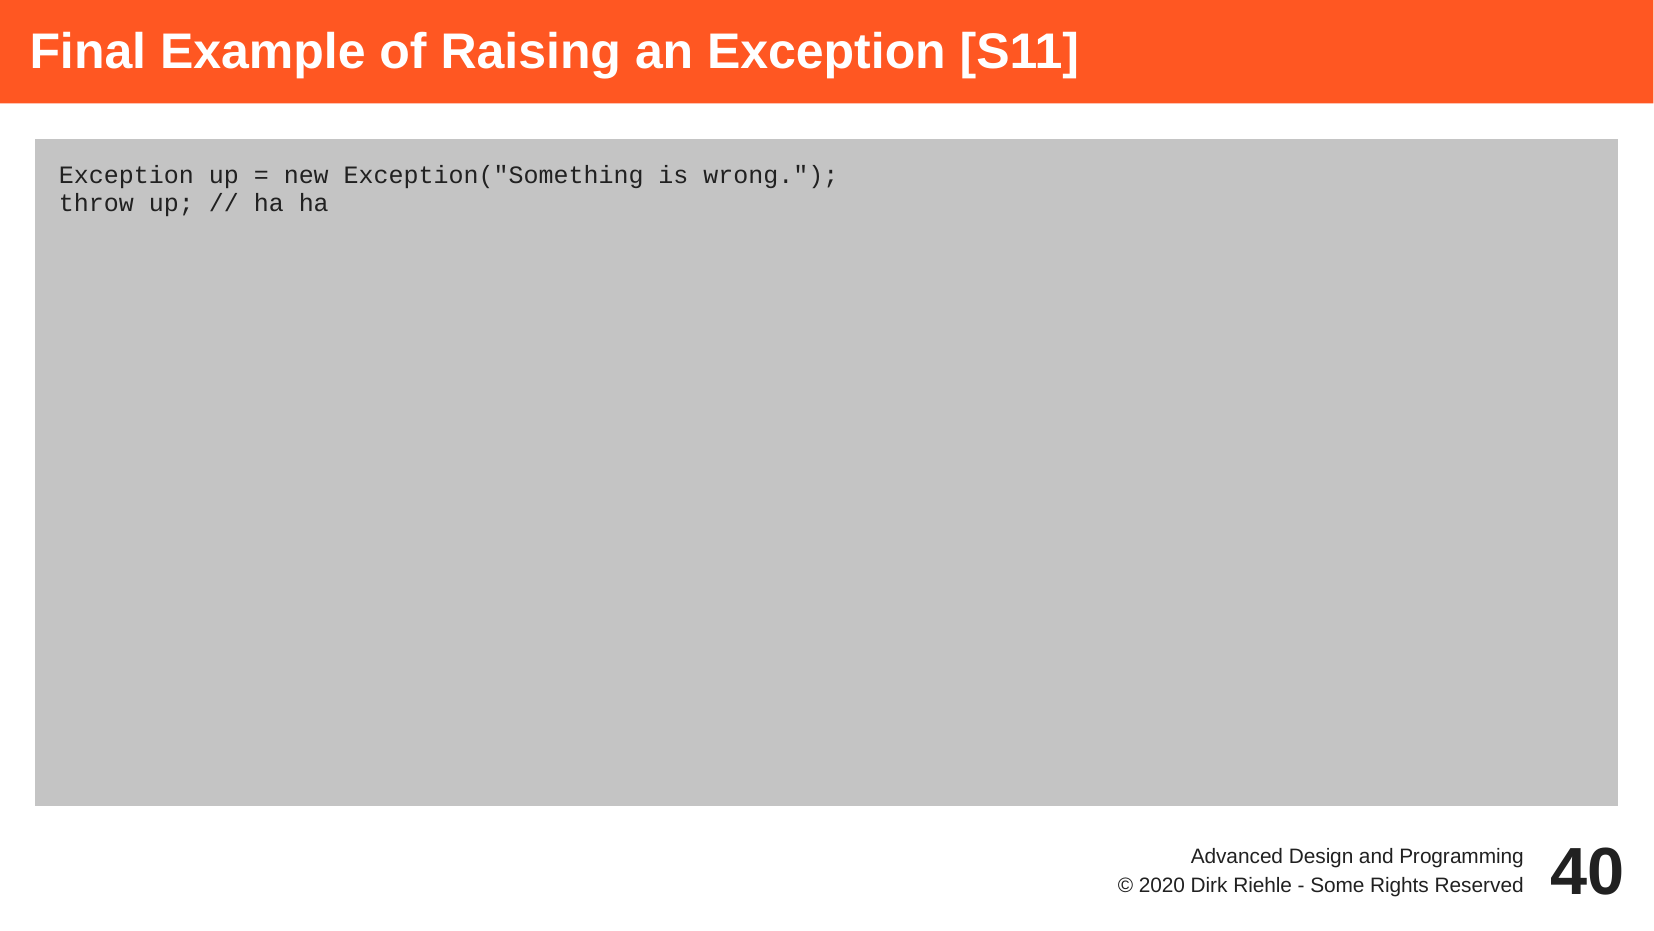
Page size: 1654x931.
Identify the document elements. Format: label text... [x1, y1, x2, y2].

list Exception up = new Exception("Something is wrong."); throw up; // ha ha [29, 132, 1625, 813]
title Final Example of Raising an Exception [S11] [0, 0, 1654, 104]
